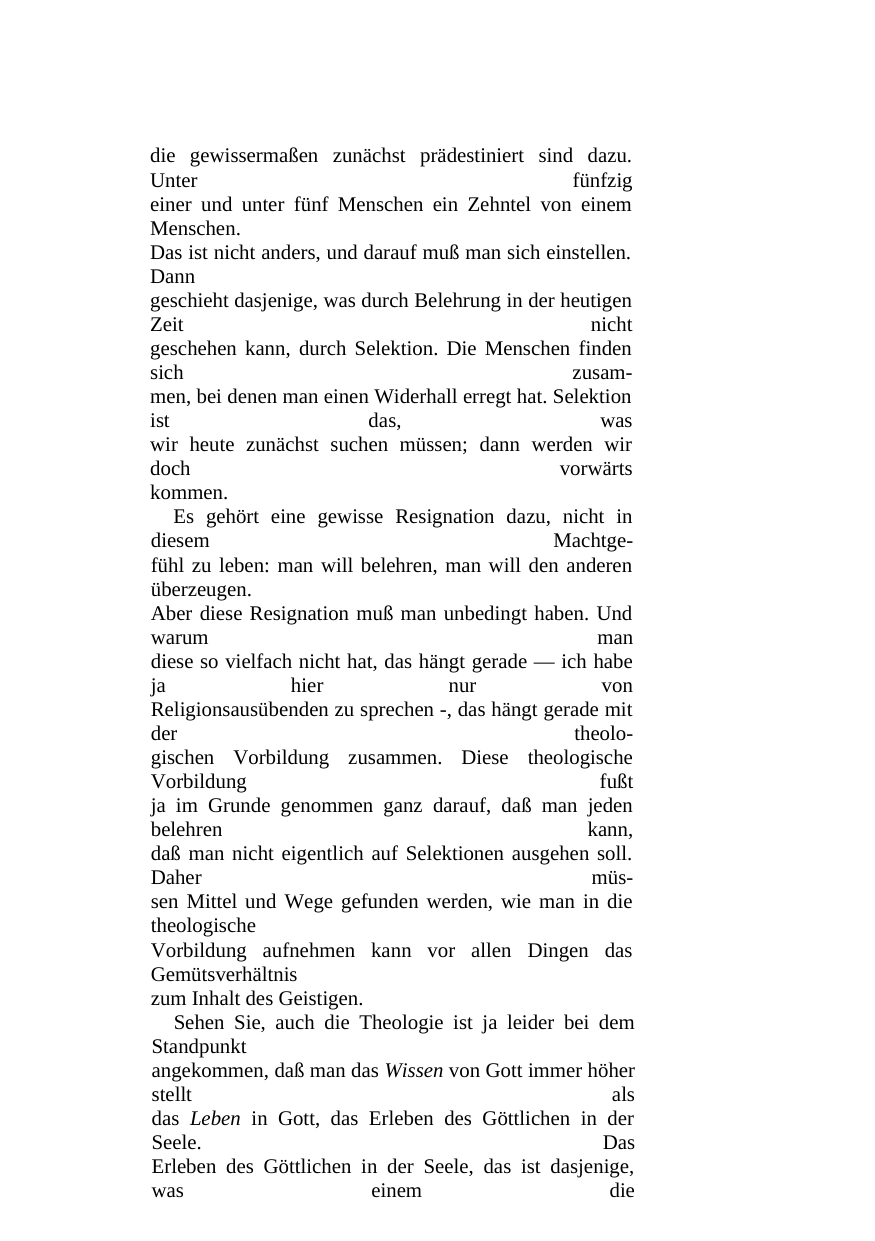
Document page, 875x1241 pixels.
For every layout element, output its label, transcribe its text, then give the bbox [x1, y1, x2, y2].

text Es gehört eine gewisse Resignation dazu, nicht in diesem Machtge- fühl zu leben: man will belehren, man will den anderen überzeugen. Aber diese Resignation muß man unbedingt haben. Und warum man diese so vielfach nicht hat, das hängt gerade — ich habe ja hier nur von Religionsausübenden zu sprechen -, das hängt gerade mit der theolo- gischen Vorbildung zusammen. Diese theologische Vorbildung fußt ja im Grunde genommen ganz darauf, daß man jeden belehren kann, daß man nicht eigentlich auf Selektionen ausgehen soll. Daher müs- sen Mittel und Wege gefunden werden, wie man in die theologische Vorbildung aufnehmen kann vor allen Dingen das Gemütsverhältnis zum Inhalt des Geistigen. [151, 504, 633, 1010]
text die gewissermaßen zunächst prädestiniert sind dazu. Unter fünfzig einer und unter fünf Menschen ein Zehntel von einem Menschen. Das ist nicht anders, und darauf muß man sich einstellen. Dann geschieht dasjenige, was durch Belehrung in der heutigen Zeit nicht geschehen kann, durch Selektion. Die Menschen finden sich zusam- men, bei denen man einen Widerhall erregt hat. Selektion ist das, was wir heute zunächst suchen müssen; dann werden wir doch vorwärts kommen. [150, 143, 632, 504]
text Sehen Sie, auch die Theologie ist ja leider bei dem Standpunkt angekommen, daß man das Wissen von Gott immer höher stellt als das Leben in Gott, das Erleben des Göttlichen in der Seele. Das Erleben des Göttlichen in der Seele, das ist dasjenige, was einem die [151, 1010, 635, 1202]
